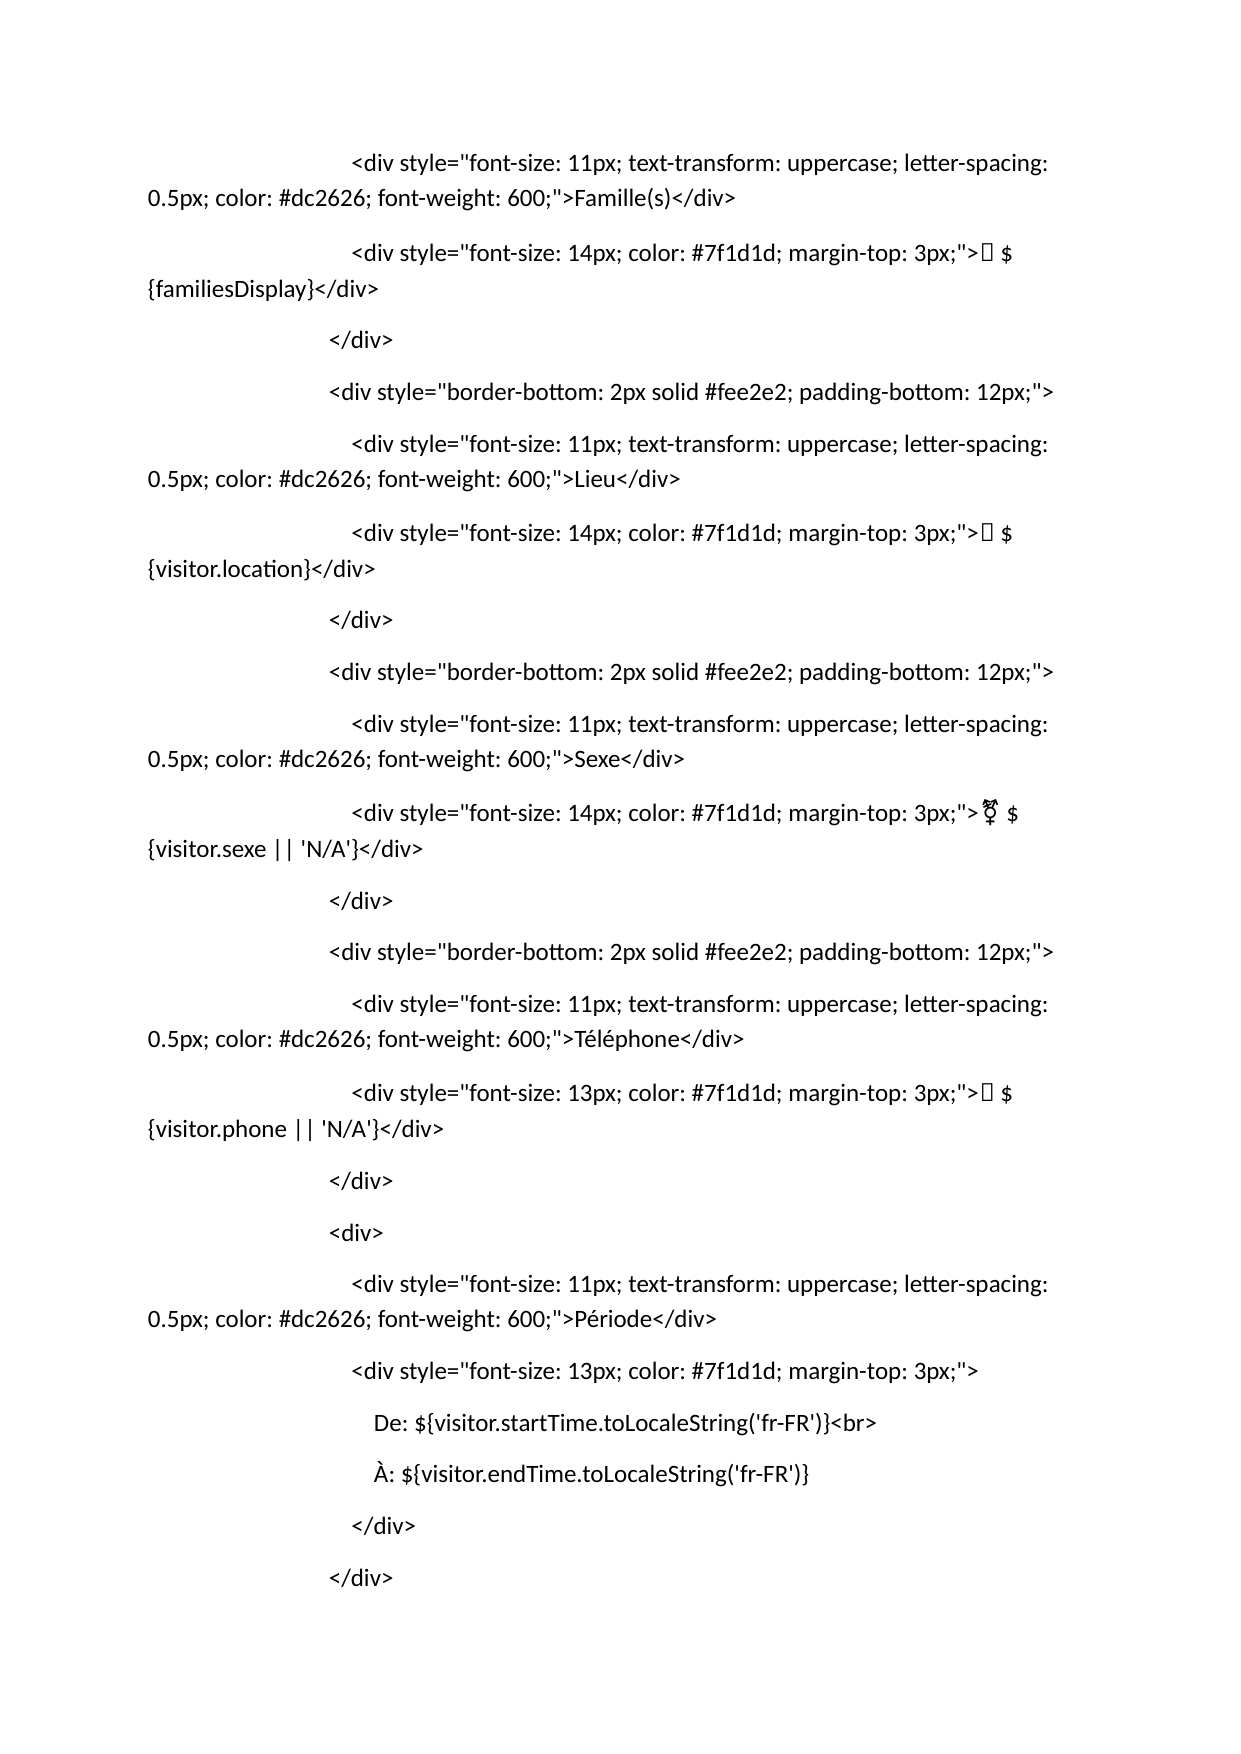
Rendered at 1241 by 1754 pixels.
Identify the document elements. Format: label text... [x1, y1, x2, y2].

text </div> [148, 605, 1093, 635]
text <div style="font-size: 13px; color: #7f1d1d; margin-top: 3px;">📱 ${visitor.phone || 'N/A'}</div> [148, 1075, 1093, 1144]
text </div> [148, 1510, 1093, 1541]
text <div style="border-bottom: 2px solid #fee2e2; padding-bottom: 12px;"> [148, 376, 1093, 407]
text <div style="font-size: 11px; text-transform: uppercase; letter-spacing: 0.5px; color: #dc2626; font-weight: 600;">Famille(s)</div> [148, 148, 1093, 213]
text <div style="border-bottom: 2px solid #fee2e2; padding-bottom: 12px;"> [148, 937, 1093, 967]
text <div style="font-size: 11px; text-transform: uppercase; letter-spacing: 0.5px; color: #dc2626; font-weight: 600;">Lieu</div> [148, 428, 1093, 493]
text <div> [148, 1217, 1093, 1247]
text <div style="font-size: 14px; color: #7f1d1d; margin-top: 3px;">⚧ ${visitor.sexe || 'N/A'}</div> [148, 795, 1093, 864]
text <div style="font-size: 11px; text-transform: uppercase; letter-spacing: 0.5px; color: #dc2626; font-weight: 600;">Téléphone</div> [148, 988, 1093, 1054]
text <div style="font-size: 14px; color: #7f1d1d; margin-top: 3px;">📍 ${visitor.location}</div> [148, 514, 1093, 583]
text </div> [148, 885, 1093, 915]
text <div style="font-size: 11px; text-transform: uppercase; letter-spacing: 0.5px; color: #dc2626; font-weight: 600;">Sexe</div> [148, 708, 1093, 773]
text De: ${visitor.startTime.toLocaleString('fr-FR')}<br> [148, 1407, 1093, 1437]
text </div> [148, 1562, 1093, 1592]
text </div> [148, 324, 1093, 355]
text <div style="font-size: 14px; color: #7f1d1d; margin-top: 3px;">👥 ${familiesDisplay}</div> [148, 234, 1093, 303]
text </div> [148, 1165, 1093, 1196]
text À: ${visitor.endTime.toLocaleString('fr-FR')} [148, 1458, 1093, 1489]
text <div style="border-bottom: 2px solid #fee2e2; padding-bottom: 12px;"> [148, 656, 1093, 687]
text <div style="font-size: 13px; color: #7f1d1d; margin-top: 3px;"> [148, 1355, 1093, 1386]
text <div style="font-size: 11px; text-transform: uppercase; letter-spacing: 0.5px; color: #dc2626; font-weight: 600;">Période</div> [148, 1268, 1093, 1334]
